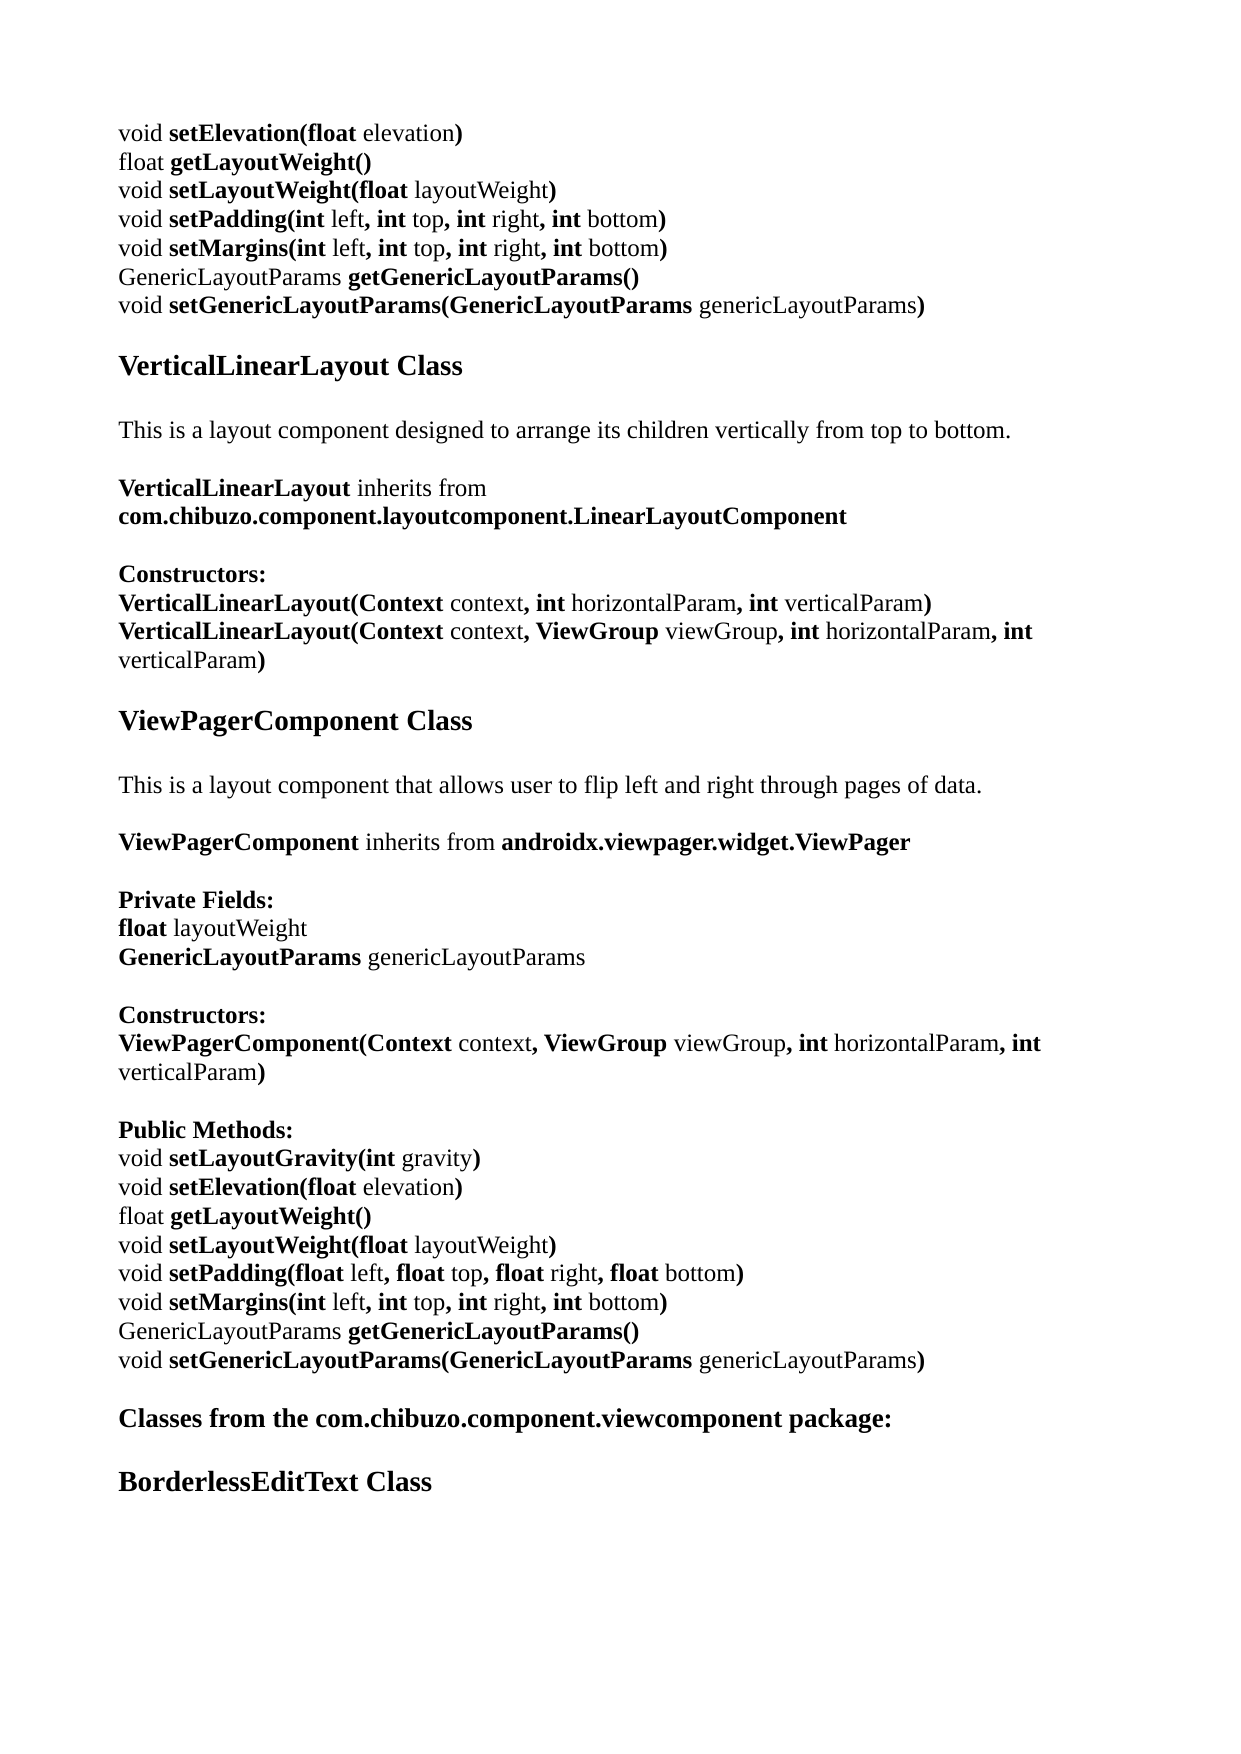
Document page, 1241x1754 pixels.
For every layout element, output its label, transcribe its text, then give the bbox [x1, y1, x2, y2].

text VerticalLinearLayout(Context context, ViewGroup viewGroup, int horizontalParam, int verticalParam) [118, 616, 1122, 674]
text Constructors: [118, 559, 1122, 588]
text float getLayoutWeight() [118, 147, 1122, 176]
text void setMargins(int left, int top, int right, int bottom) [118, 233, 1122, 262]
text Private Fields: [118, 885, 1122, 913]
text void setMargins(int left, int top, int right, int bottom) [118, 1287, 1122, 1316]
text void setPadding(int left, int top, int right, int bottom) [118, 204, 1122, 233]
text This is a layout component that allows user to flip left and right through pages of data. [118, 770, 1122, 798]
text Public Methods: [118, 1115, 1122, 1143]
text ViewPagerComponent Class [118, 703, 1122, 736]
text Constructors: [118, 1000, 1122, 1028]
text void setGenericLayoutParams(GenericLayoutParams genericLayoutParams) [118, 1345, 1122, 1373]
text void setPadding(float left, float top, float right, float bottom) [118, 1258, 1122, 1287]
text void setLayoutWeight(float layoutWeight) [118, 176, 1122, 204]
text GenericLayoutParams getGenericLayoutParams() [118, 1316, 1122, 1345]
text Classes from the com.chibuzo.component.viewcomponent package: [118, 1402, 1122, 1433]
text void setElevation(float elevation) [118, 118, 1122, 147]
text VerticalLinearLayout Class [118, 348, 1122, 382]
text GenericLayoutParams getGenericLayoutParams() [118, 262, 1122, 291]
text void setElevation(float elevation) [118, 1172, 1122, 1201]
text void setLayoutWeight(float layoutWeight) [118, 1230, 1122, 1258]
text void setGenericLayoutParams(GenericLayoutParams genericLayoutParams) [118, 291, 1122, 319]
text VerticalLinearLayout inherits from com.chibuzo.component.layoutcomponent.LinearLayoutComponent [118, 473, 1122, 530]
text void setLayoutGravity(int gravity) [118, 1143, 1122, 1172]
text GenericLayoutParams genericLayoutParams [118, 942, 1122, 971]
text ViewPagerComponent inherits from androidx.viewpager.widget.ViewPager [118, 827, 1122, 856]
text ViewPagerComponent(Context context, ViewGroup viewGroup, int horizontalParam, int verticalParam) [118, 1028, 1122, 1086]
text VerticalLinearLayout(Context context, int horizontalParam, int verticalParam) [118, 588, 1122, 616]
text float getLayoutWeight() [118, 1201, 1122, 1230]
text This is a layout component designed to arrange its children vertically from top to bottom. [118, 415, 1122, 444]
text BorderlessEditText Class [118, 1464, 1122, 1498]
text float layoutWeight [118, 913, 1122, 942]
